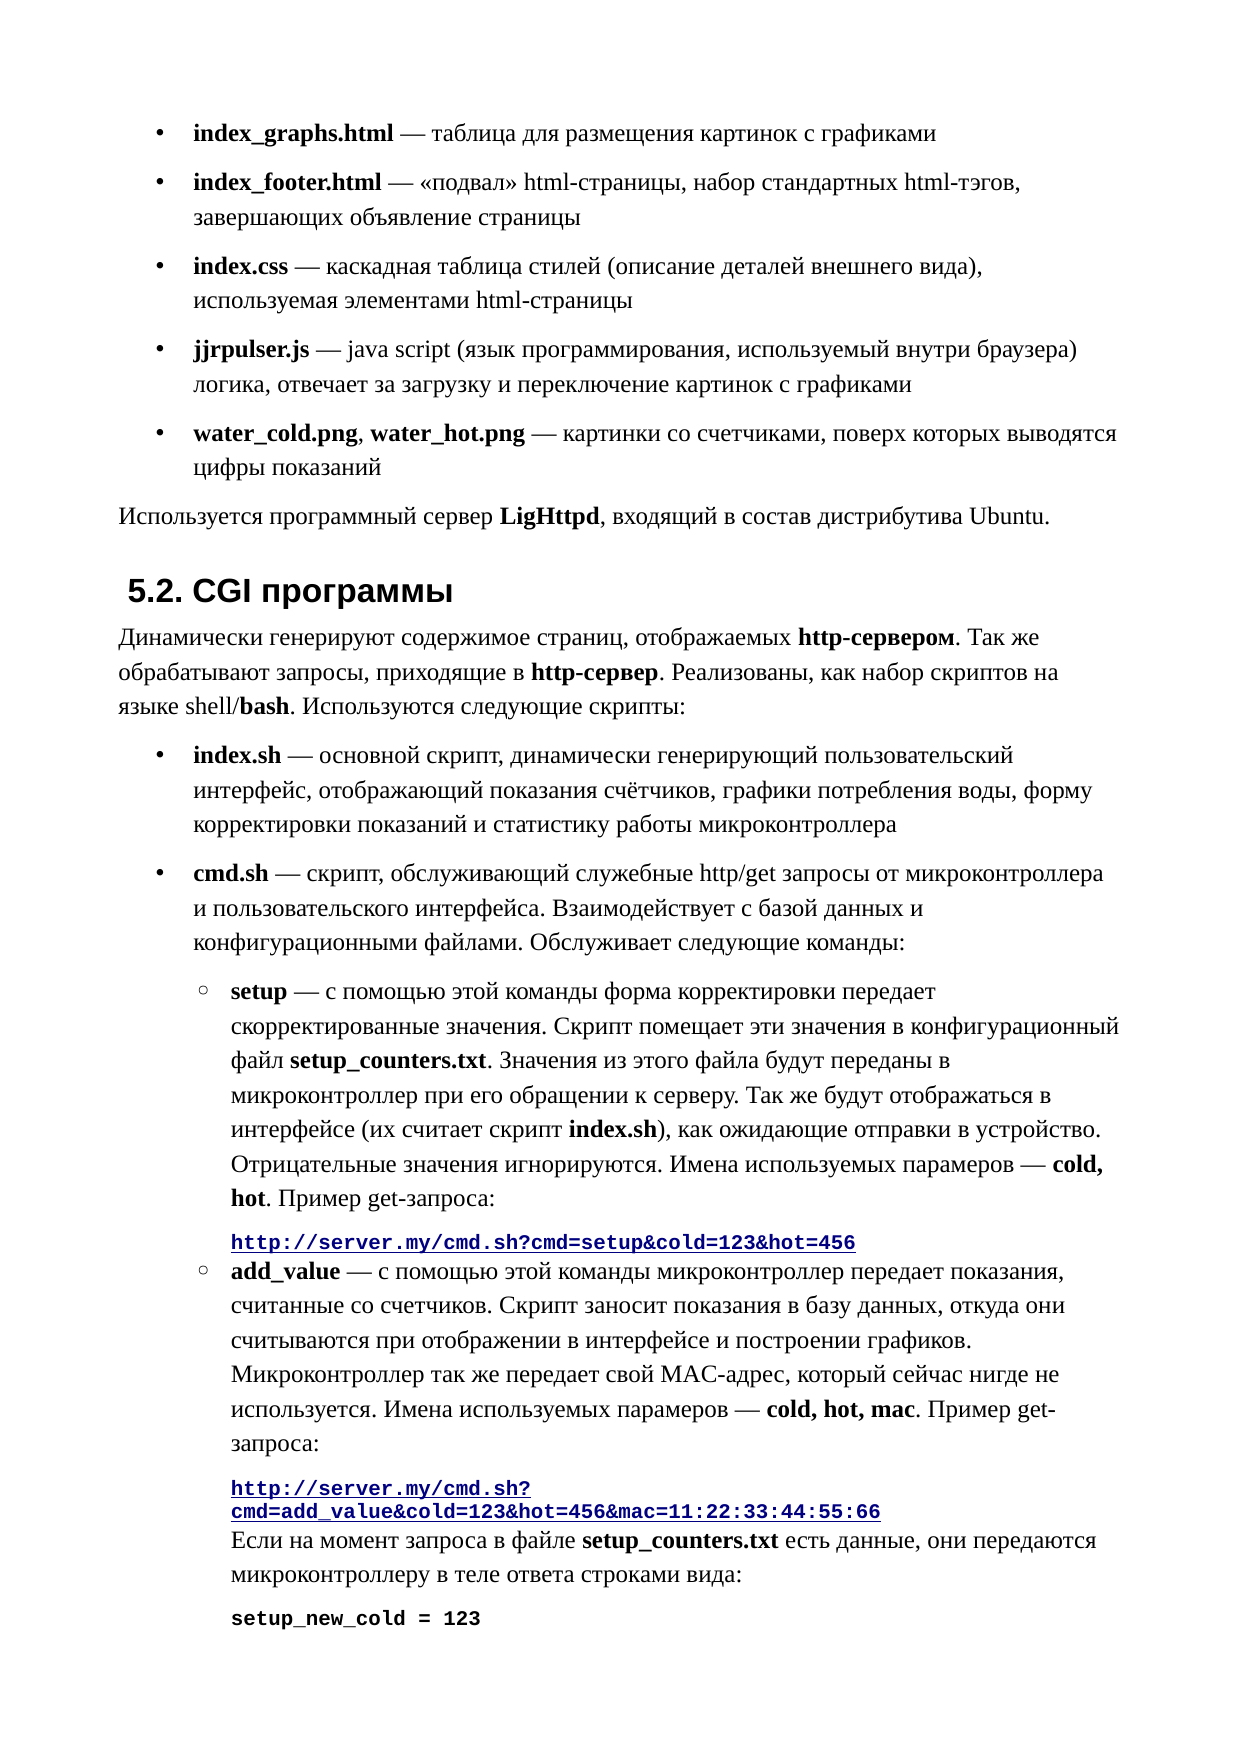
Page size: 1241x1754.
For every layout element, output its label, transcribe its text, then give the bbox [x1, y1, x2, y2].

list water_cold.png, water_hot.png — картинки со счетчиками, поверх которых выводятся цифры показаний [156, 418, 1122, 481]
list index.css — каскадная таблица стилей (описание деталей внешнего вида), используемая элементами html-страницы [156, 251, 1122, 314]
list http://server.my/cmd.sh?cmd=setup&cold=123&hot=456 [193, 1232, 1122, 1256]
list add_value — с помощью этой команды микроконтроллер передает показания, считанные со счетчиков. Скрипт заносит показания в базу данных, откуда они считываются при отображении в интерфейсе и построении графиков. Микроконтроллер так же передает свой MAC-адрес, который сейчас нигде не используется. Имена используемых парамеров — cold, hot, mac. Пример get-запроса: [193, 1256, 1122, 1457]
list index_footer.html — «подвал» html-страницы, набор стандартных html-тэгов, завершающих объявление страницы [156, 167, 1122, 230]
subtitle CGI программы [118, 571, 1122, 610]
list jjrpulser.js — java script (язык программирования, используемый внутри браузера) логика, отвечает за загрузку и переключение картинок с графиками [156, 334, 1122, 397]
list Если на момент запроса в файле setup_counters.txt есть данные, они передаются микроконтроллеру в теле ответа строками вида: [193, 1525, 1122, 1588]
list cmd.sh — скрипт, обслуживающий служебные http/get запросы от микроконтроллера и пользовательского интерфейса. Взаимодействует с базой данных и конфигурационными файлами. Обслуживает следующие команды: [156, 858, 1122, 956]
list http://server.my/cmd.sh?cmd=add_value&cold=123&hot=456&mac=11:22:33:44:55:66 [193, 1477, 1122, 1525]
list setup_new_cold = 123 [193, 1608, 1122, 1632]
text Динамически генерируют содержимое страниц, отображаемых http-сервером. Так же обрабатывают запросы, приходящие в http-сервер. Реализованы, как набор скриптов на языке shell/bash. Используются следующие скрипты: [118, 622, 1122, 720]
list index.sh — основной скрипт, динамически генерирующий пользовательский интерфейс, отображающий показания счётчиков, графики потребления воды, форму корректировки показаний и статистику работы микроконтроллера [156, 740, 1122, 838]
list index_graphs.html — таблица для размещения картинок с графиками [156, 118, 1122, 147]
text Используется программный сервер LigHttpd, входящий в состав дистрибутива Ubuntu. [118, 501, 1122, 530]
list setup — с помощью этой команды форма корректировки передает скорректированные значения. Скрипт помещает эти значения в конфигурационный файл setup_counters.txt. Значения из этого файла будут переданы в микроконтроллер при его обращении к серверу. Так же будут отображаться в интерфейсе (их считает скрипт index.sh), как ожидающие отправки в устройство. Отрицательные значения игнорируются. Имена используемых парамеров — cold, hot. Пример get-запроса: [193, 976, 1122, 1212]
